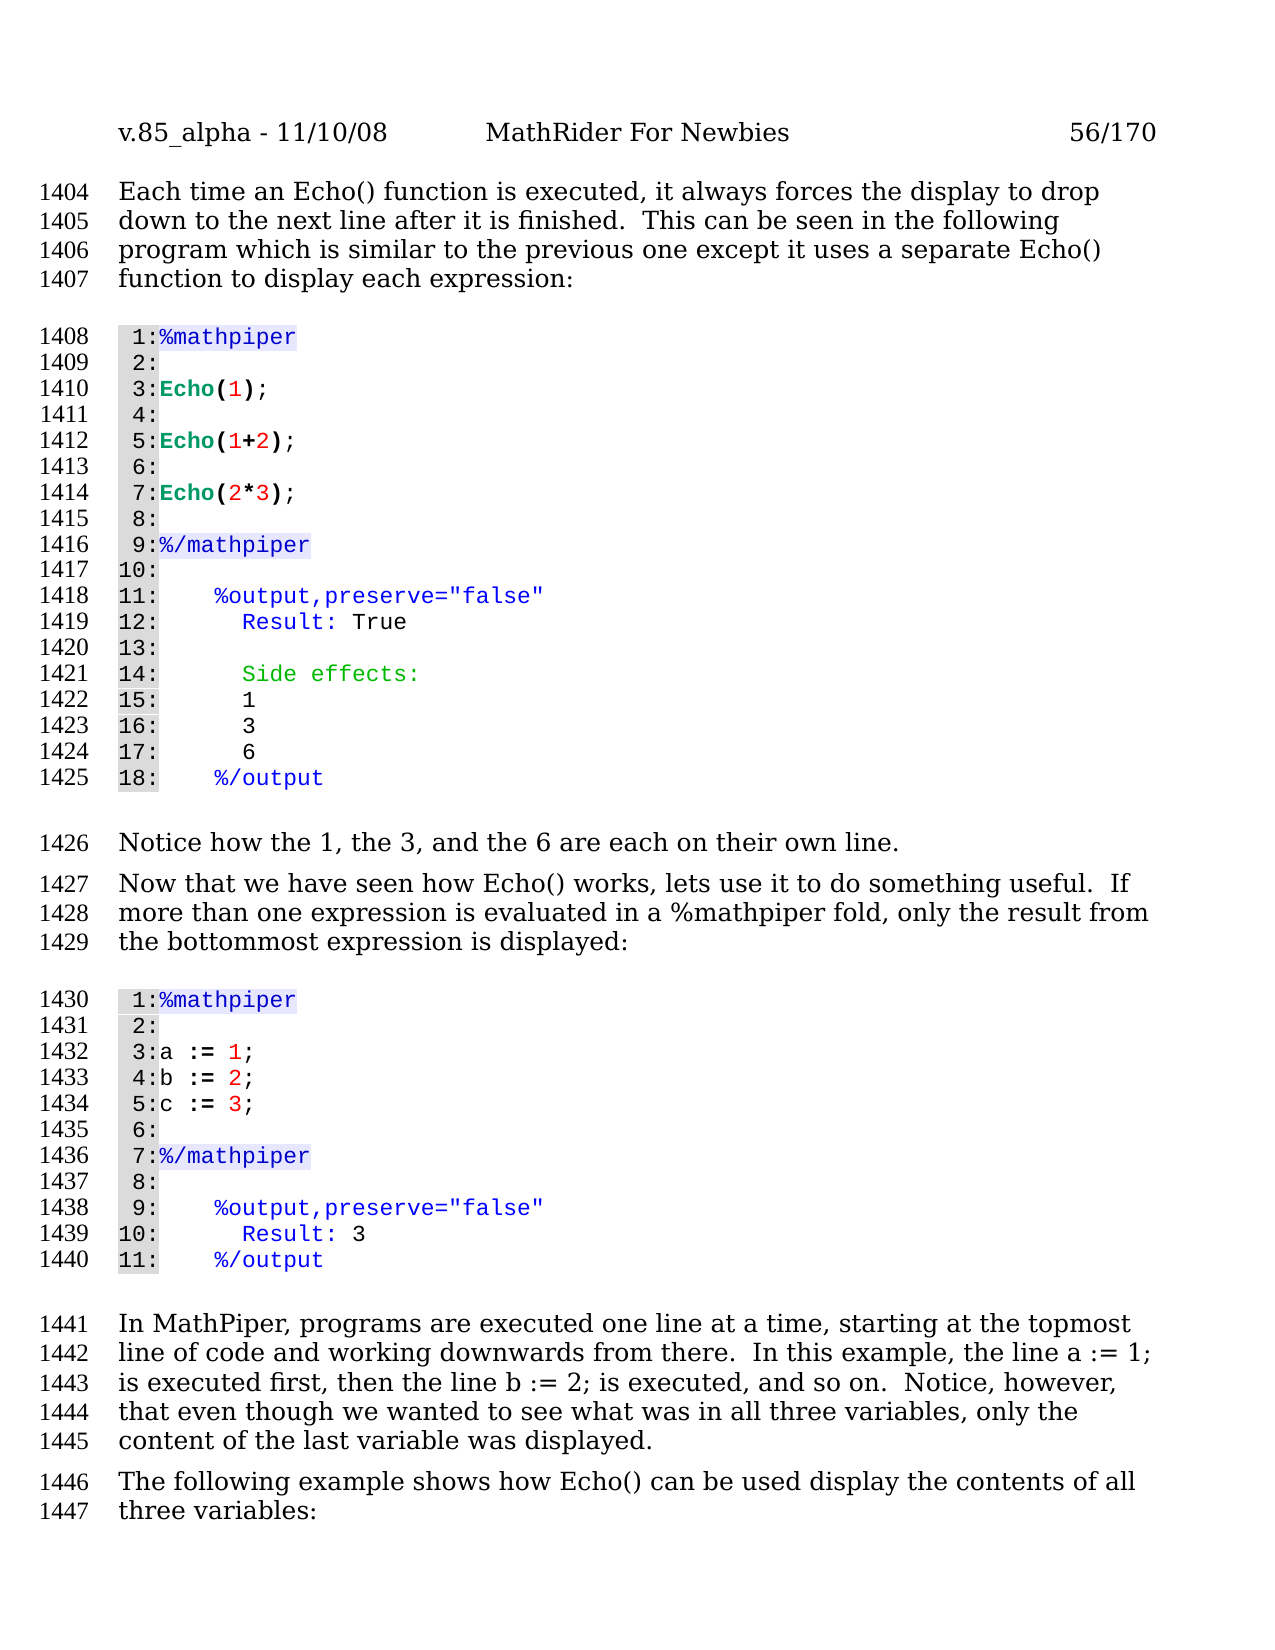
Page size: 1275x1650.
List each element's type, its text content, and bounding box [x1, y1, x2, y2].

text 13: [118, 637, 1157, 663]
text 11: %/output [118, 1248, 1157, 1274]
text 9: %output,preserve="false" [118, 1196, 1157, 1222]
text 10: [118, 559, 1157, 585]
text The following example shows how Echo() can be used display the contents of all three variables: [118, 1467, 1157, 1526]
text 2: [118, 351, 1157, 377]
text 10: Result: 3 [118, 1222, 1157, 1248]
text 12: Result: True [118, 611, 1157, 637]
text 4:b := 2; [118, 1066, 1157, 1092]
text 4: [118, 403, 1157, 429]
text 6: [118, 455, 1157, 481]
text 18: %/output [118, 766, 1157, 792]
text 11: %output,preserve="false" [118, 585, 1157, 611]
text 9:%/mathpiper [118, 533, 1157, 559]
text 7:Echo(2*3); [118, 481, 1157, 507]
text 1:%mathpiper [118, 988, 1157, 1014]
text 3:a := 1; [118, 1040, 1157, 1066]
text 8: [118, 1170, 1157, 1196]
text 1:%mathpiper [118, 325, 1157, 351]
text 6: [118, 1118, 1157, 1144]
text 3:Echo(1); [118, 377, 1157, 403]
text 2: [118, 1014, 1157, 1040]
text 17: 6 [118, 740, 1157, 766]
text Now that we have seen how Echo() works, lets use it to do something useful. If more than one expression is evaluated in a %mathpiper fold, only the result from the bottommost expression is displayed: [118, 869, 1157, 957]
text 5:c := 3; [118, 1092, 1157, 1118]
text 16: 3 [118, 714, 1157, 740]
text Each time an Echo() function is executed, it always forces the display to drop down to the next line after it is finished. This can be seen in the following program which is similar to the previous one except it uses a separate Echo() function to display each expression: [118, 177, 1157, 293]
text 14: Side effects: [118, 663, 1157, 688]
text In MathPiper, programs are executed one line at a time, starting at the topmost line of code and working downwards from there. In this example, the line a := 1; is executed first, then the line b := 2; is executed, and so on. Notice, however, that even though we wanted to see what was in all three variables, only the content of the last variable was displayed. [118, 1309, 1157, 1455]
text 5:Echo(1+2); [118, 429, 1157, 455]
text 8: [118, 507, 1157, 533]
text 7:%/mathpiper [118, 1144, 1157, 1170]
text 15: 1 [118, 688, 1157, 714]
text Notice how the 1, the 3, and the 6 are each on their own line. [118, 828, 1157, 857]
